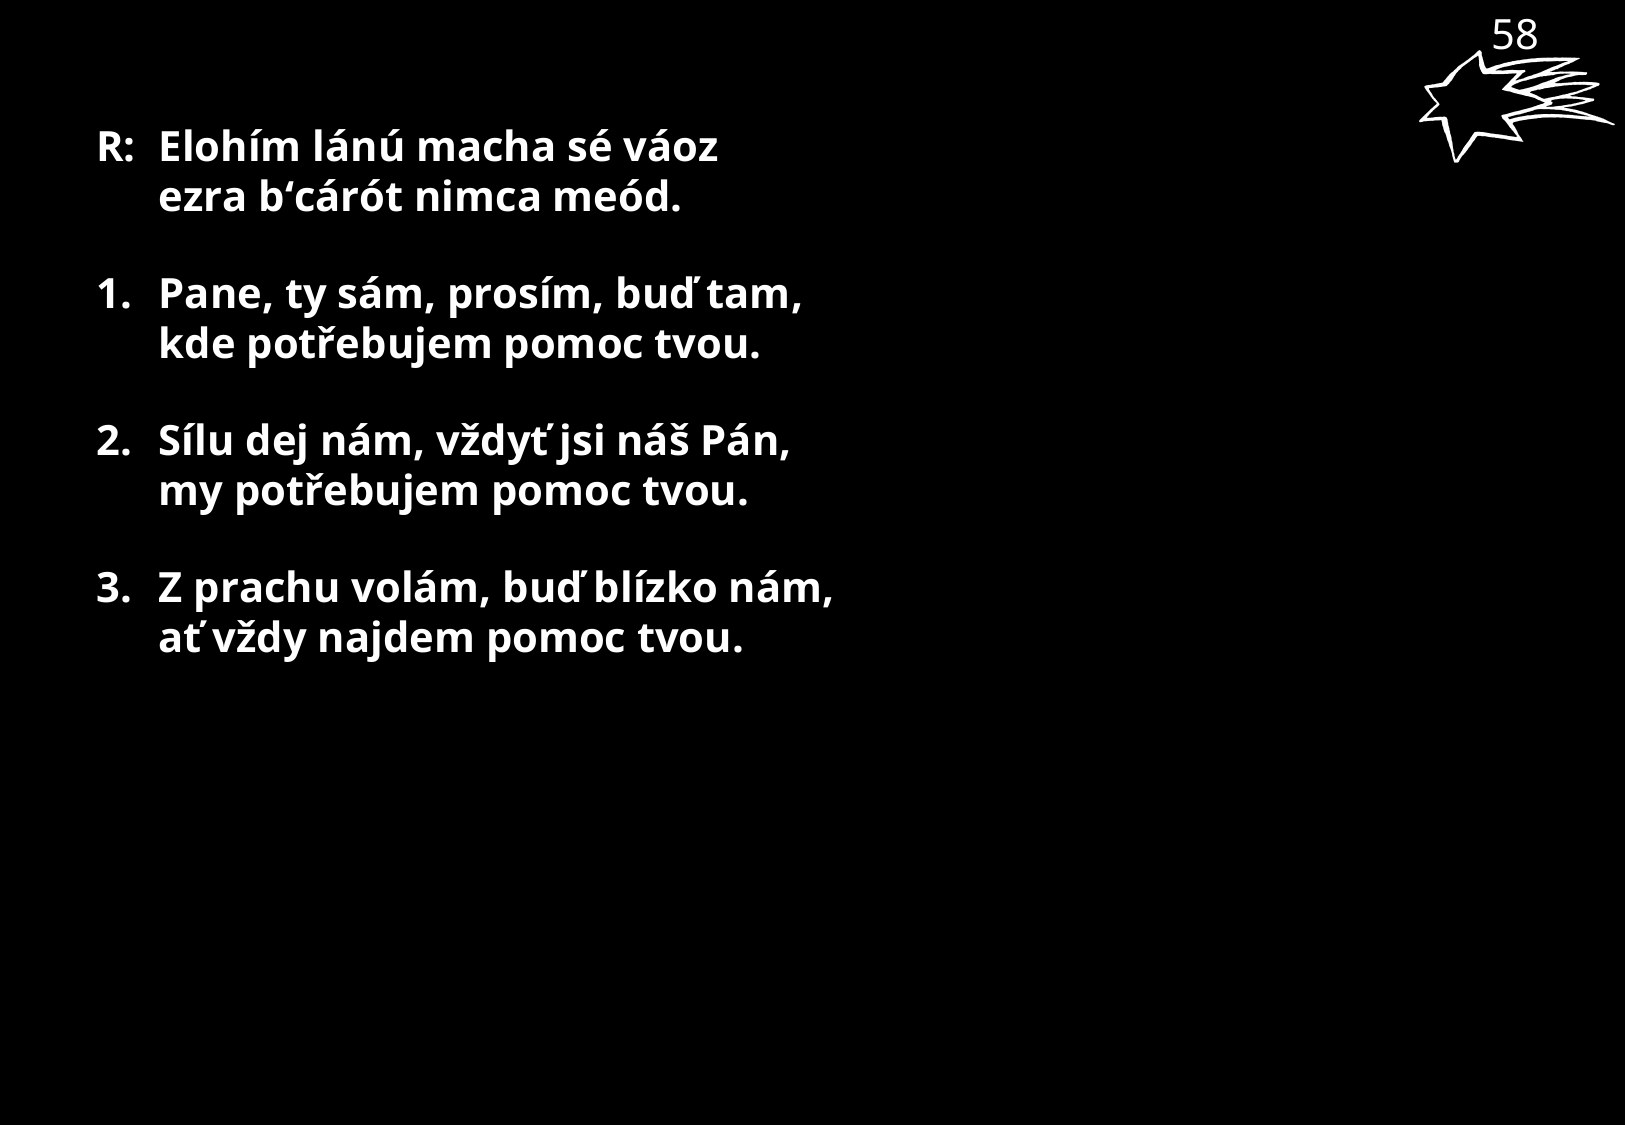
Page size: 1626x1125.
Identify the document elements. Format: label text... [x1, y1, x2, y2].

list R: Elohím lánú macha sé váoz ezra b‘cárót nimca meód. Pane, ty sám, prosím, buď tam, kde potřebujem pomoc tvou. Sílu dej nám, vždyť jsi náš Pán, my potřebujem pomoc tvou. Z prachu volám, buď blízko nám, ať vždy najdem pomoc tvou. [81, 112, 1544, 1101]
text_box 58 [1405, 0, 1626, 66]
